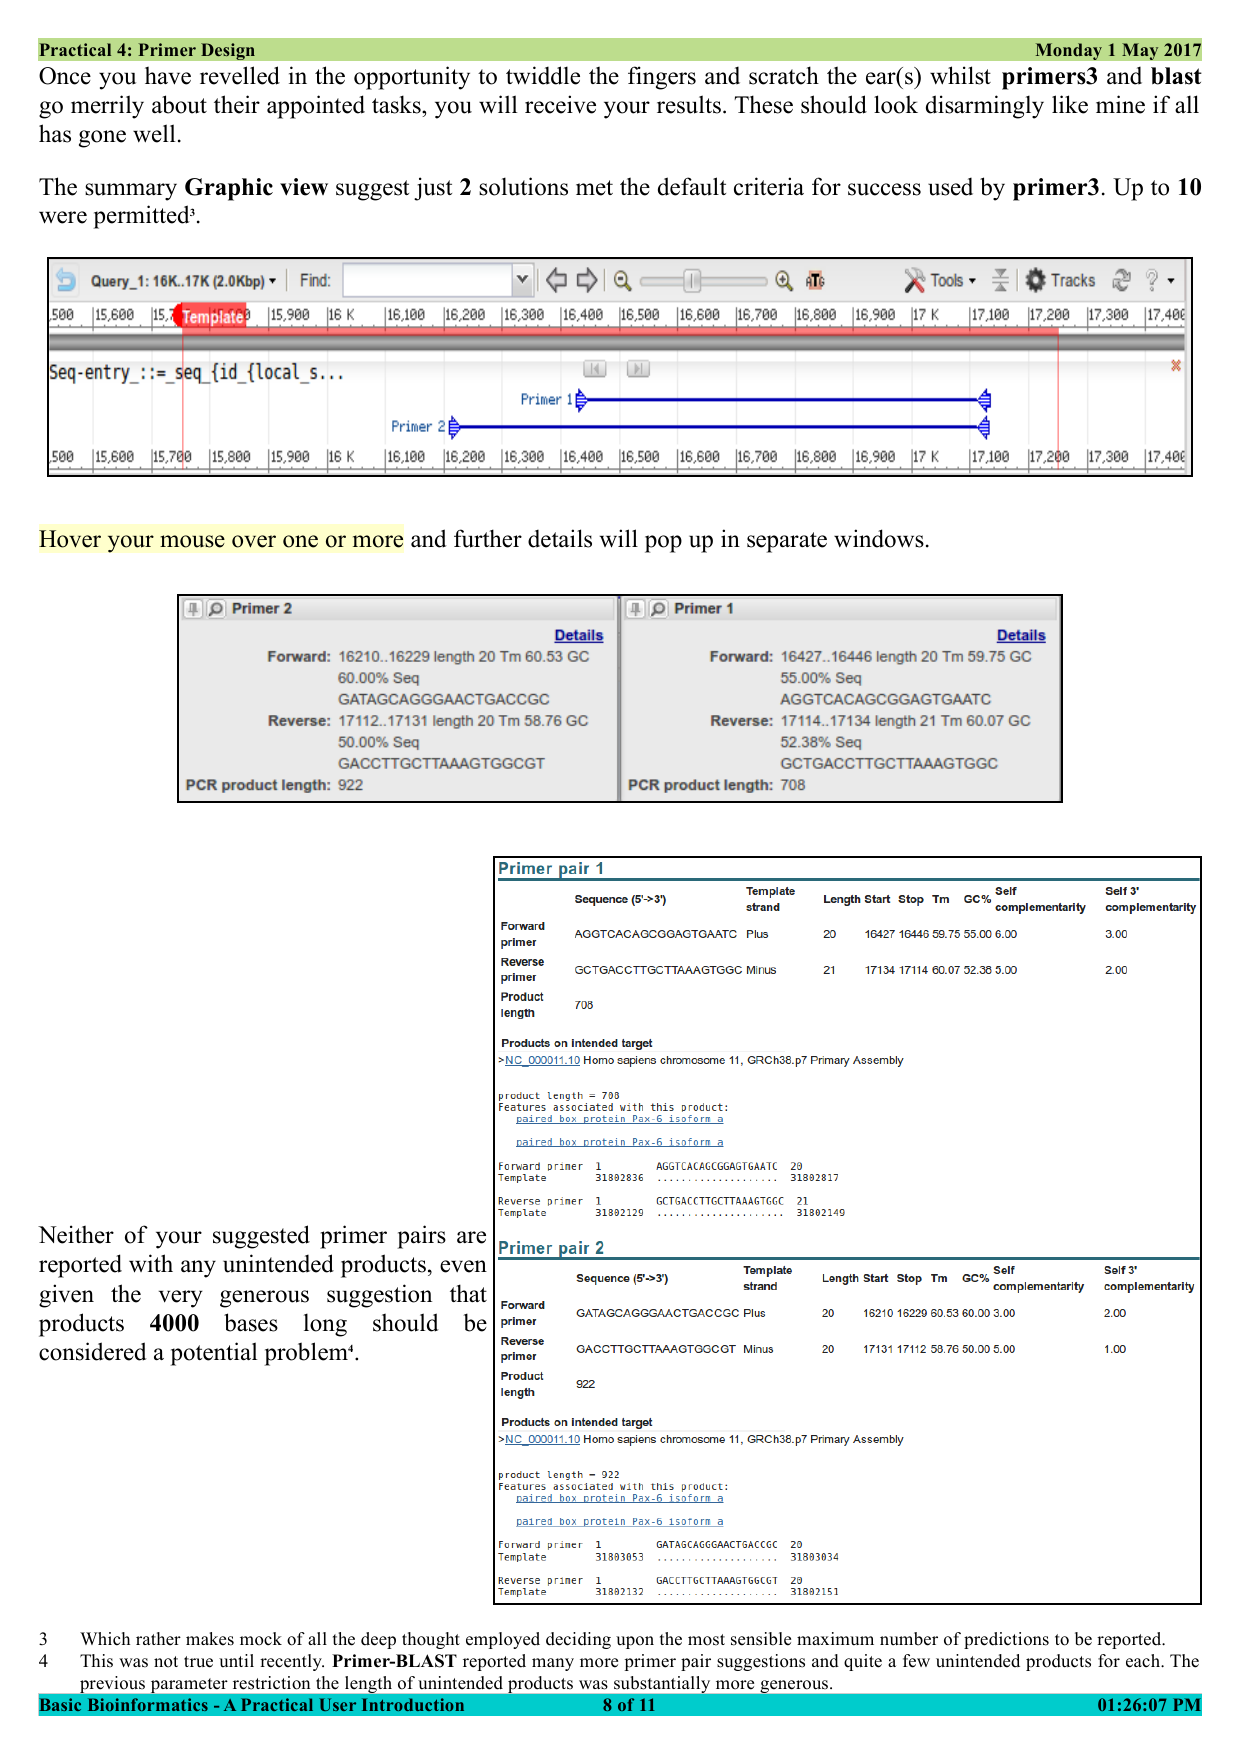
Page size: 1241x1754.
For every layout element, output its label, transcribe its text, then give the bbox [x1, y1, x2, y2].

text Once you have revelled in the opportunity to twiddle the fingers and scratch the ear(s) whilst primers3 and blast go merrily about their appointed tasks, you will receive your results. These should look disarmingly like mine if all has gone well. [38, 61, 1202, 148]
text This was not true until recently. Primer-BLAST reported many more primer pair suggestions and quite a few unintended products for each. The previous parameter restriction the length of unintended products was substantially more generous. [38, 1649, 1202, 1693]
picture [179, 596, 1061, 801]
picture [495, 858, 1200, 1603]
text Neither of your suggested primer pairs are reported with any unintended products, even given the very generous suggestion that products 4000 bases long should be considered a potential problem. [38, 1220, 493, 1366]
text The summary Graphic view suggest just 2 solutions met the default criteria for success used by primer3. Up to 10 were permitted. [38, 171, 1202, 229]
text Which rather makes mock of all the deep thought employed deciding upon the most sensible maximum number of predictions to be reported. [38, 1627, 1202, 1649]
text Hover your mouse over one or more and further details will pop up in separate windows. [38, 475, 1202, 553]
picture [49, 259, 1191, 475]
